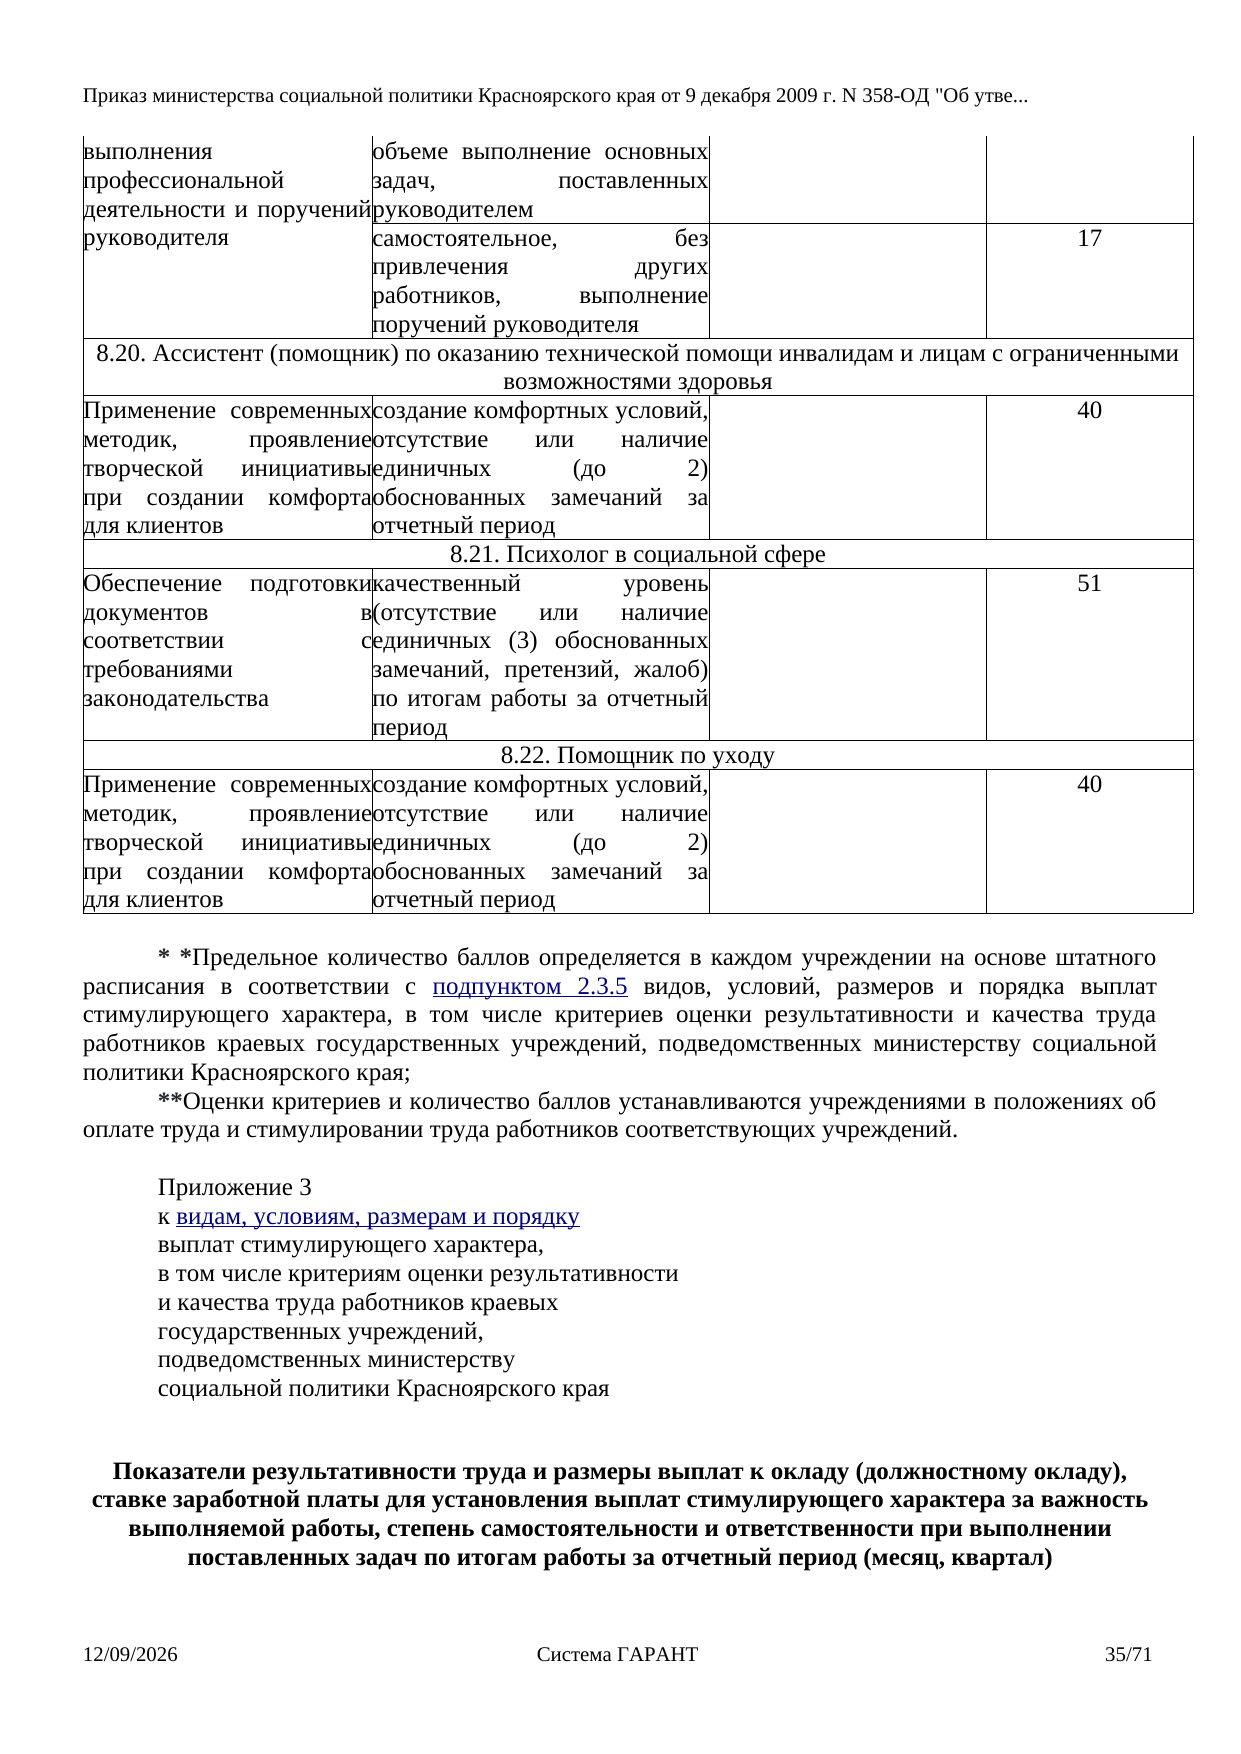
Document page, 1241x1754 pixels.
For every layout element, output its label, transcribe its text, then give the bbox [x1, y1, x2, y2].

text Приложение 3 [83, 1172, 1157, 1201]
text подведомственных министерству [83, 1344, 1157, 1373]
text в том числе критериям оценки результативности [83, 1258, 1157, 1287]
table_cell 40 [987, 396, 1193, 539]
table_cell 17 [987, 224, 1193, 338]
text выплат стимулирующего характера, [83, 1229, 1157, 1258]
text к видам, условиям, размерам и порядку [83, 1201, 1157, 1229]
table_cell 8.21. Психолог в социальной сфере [84, 540, 1193, 568]
subtitle Показатели результативности труда и размеры выплат к окладу (должностному окладу), ставке заработной платы для установления выплат стимулирующего характера за важность выполняемой работы, степень самостоятельности и ответственности при выполнении поставленных задач по итогам работы за отчетный период (месяц, квартал) [83, 1456, 1157, 1571]
table_cell 8.22. Помощник по уходу [84, 741, 1193, 769]
table_cell выполнения профессиональной деятельности и поручений руководителя [84, 136, 372, 338]
table_cell [710, 136, 986, 223]
table_cell Применение современных методик, проявление творческой инициативы при создании комфорта для клиентов [84, 770, 372, 913]
table_cell качественный уровень (отсутствие или наличие единичных (3) обоснованных замечаний, претензий, жалоб) по итогам работы за отчетный период [373, 569, 709, 740]
table_cell Обеспечение подготовки документов в соответствии с требованиями законодательства [84, 569, 372, 740]
text и качества труда работников краевых [83, 1287, 1157, 1316]
table_cell [710, 770, 986, 913]
text **Оценки критериев и количество баллов устанавливаются учреждениями в положениях об оплате труда и стимулировании труда работников соответствующих учреждений. [83, 1086, 1157, 1143]
table_cell Применение современных методик, проявление творческой инициативы при создании комфорта для клиентов [84, 396, 372, 539]
table_cell 51 [987, 569, 1193, 740]
table_cell [710, 396, 986, 539]
table_cell 8.20. Ассистент (помощник) по оказанию технической помощи инвалидам и лицам с ограниченными возможностями здоровья [84, 339, 1193, 395]
text * *Предельное количество баллов определяется в каждом учреждении на основе штатного расписания в соответствии с подпунктом 2.3.5 видов, условий, размеров и порядка выплат стимулирующего характера, в том числе критериев оценки результативности и качества труда работников краевых государственных учреждений, подведомственных министерству социальной политики Красноярского края; [83, 942, 1157, 1086]
text социальной политики Красноярского края [83, 1373, 1157, 1402]
table_cell [710, 224, 986, 338]
table_cell объеме выполнение основных задач, поставленных руководителем [373, 136, 709, 223]
table_cell создание комфортных условий, отсутствие или наличие единичных (до 2) обоснованных замечаний за отчетный период [373, 396, 709, 539]
table_cell [710, 569, 986, 740]
table_cell создание комфортных условий, отсутствие или наличие единичных (до 2) обоснованных замечаний за отчетный период [373, 770, 709, 913]
table_cell самостоятельное, без привлечения других работников, выполнение поручений руководителя [373, 224, 709, 338]
table_cell [987, 136, 1193, 223]
table_cell 40 [987, 770, 1193, 913]
text государственных учреждений, [83, 1316, 1157, 1344]
